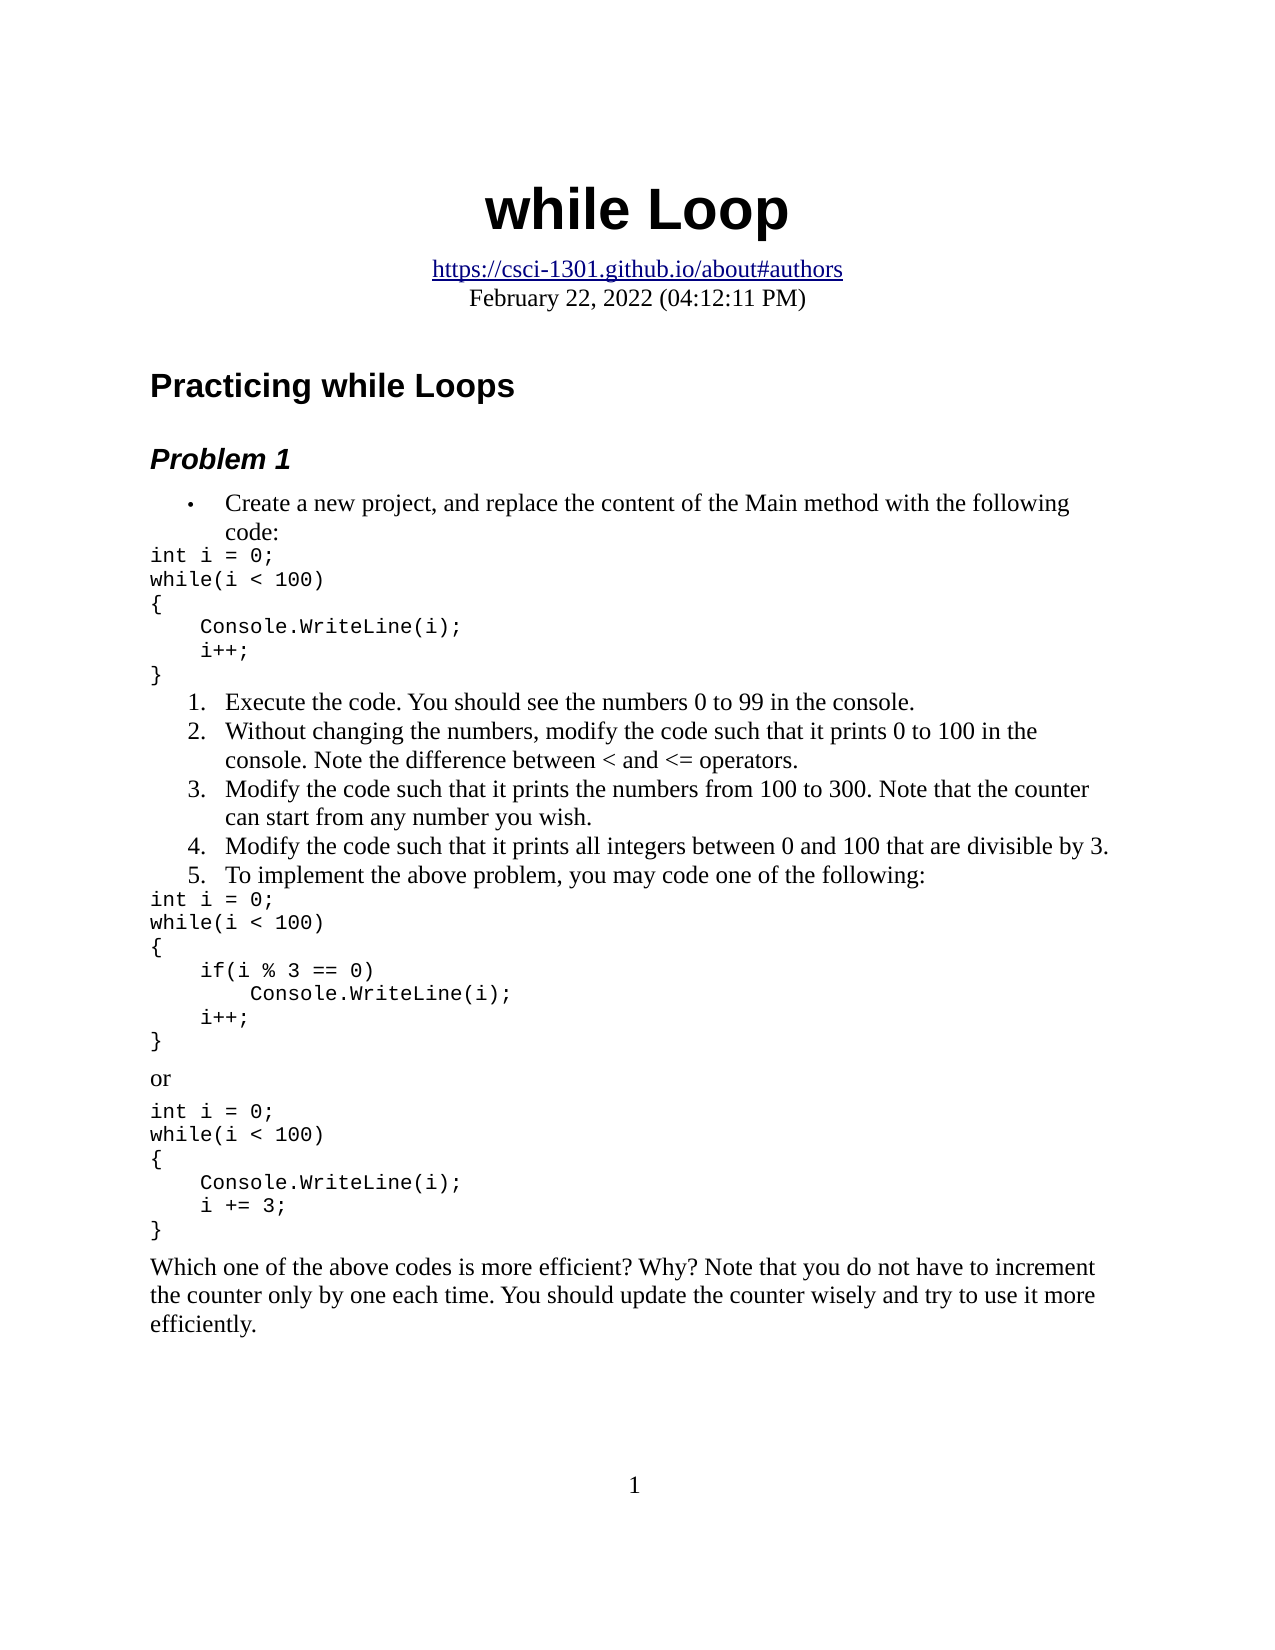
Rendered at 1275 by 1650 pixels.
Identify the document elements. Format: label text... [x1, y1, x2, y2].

text int i = 0; [150, 889, 1125, 912]
subtitle Practicing while Loops [150, 366, 1125, 404]
text February 22, 2022 (04:12:11 PM) [150, 283, 1125, 312]
list Create a new project, and replace the content of the Main method with the following code: [187, 488, 1125, 546]
text i += 3; [150, 1195, 1125, 1219]
text Which one of the above codes is more efficient? Why? Note that you do not have to increment the counter only by one each time. You should update the counter wisely and try to use it more efficiently. [150, 1252, 1125, 1338]
list Execute the code. You should see the numbers 0 to 99 in the console. [187, 687, 1125, 716]
list To implement the above problem, you may code one of the following: [187, 860, 1125, 889]
text Console.WriteLine(i); [150, 616, 1125, 640]
text while(i < 100) [150, 1124, 1125, 1148]
text or [150, 1063, 1125, 1092]
text Console.WriteLine(i); [150, 1172, 1125, 1195]
text i++; [150, 640, 1125, 664]
text while(i < 100) [150, 569, 1125, 593]
list Modify the code such that it prints the numbers from 100 to 300. Note that the counter can start from any number you wish. [187, 774, 1125, 831]
list Modify the code such that it prints all integers between 0 and 100 that are divisible by 3. [187, 831, 1125, 860]
text int i = 0; [150, 546, 1125, 569]
text https://csci-1301.github.io/about#authors [150, 254, 1125, 283]
text { [150, 936, 1125, 959]
text i++; [150, 1007, 1125, 1031]
text { [150, 593, 1125, 616]
text Console.WriteLine(i); [150, 983, 1125, 1007]
title while Loop [150, 175, 1125, 242]
text int i = 0; [150, 1101, 1125, 1124]
list Without changing the numbers, modify the code such that it prints 0 to 100 in the console. Note the difference between < and <= operators. [187, 716, 1125, 774]
text } [150, 1219, 1125, 1243]
text } [150, 1031, 1125, 1054]
text { [150, 1148, 1125, 1172]
text if(i % 3 == 0) [150, 959, 1125, 983]
subtitle Problem 1 [150, 442, 1125, 476]
text while(i < 100) [150, 912, 1125, 936]
text } [150, 664, 1125, 687]
